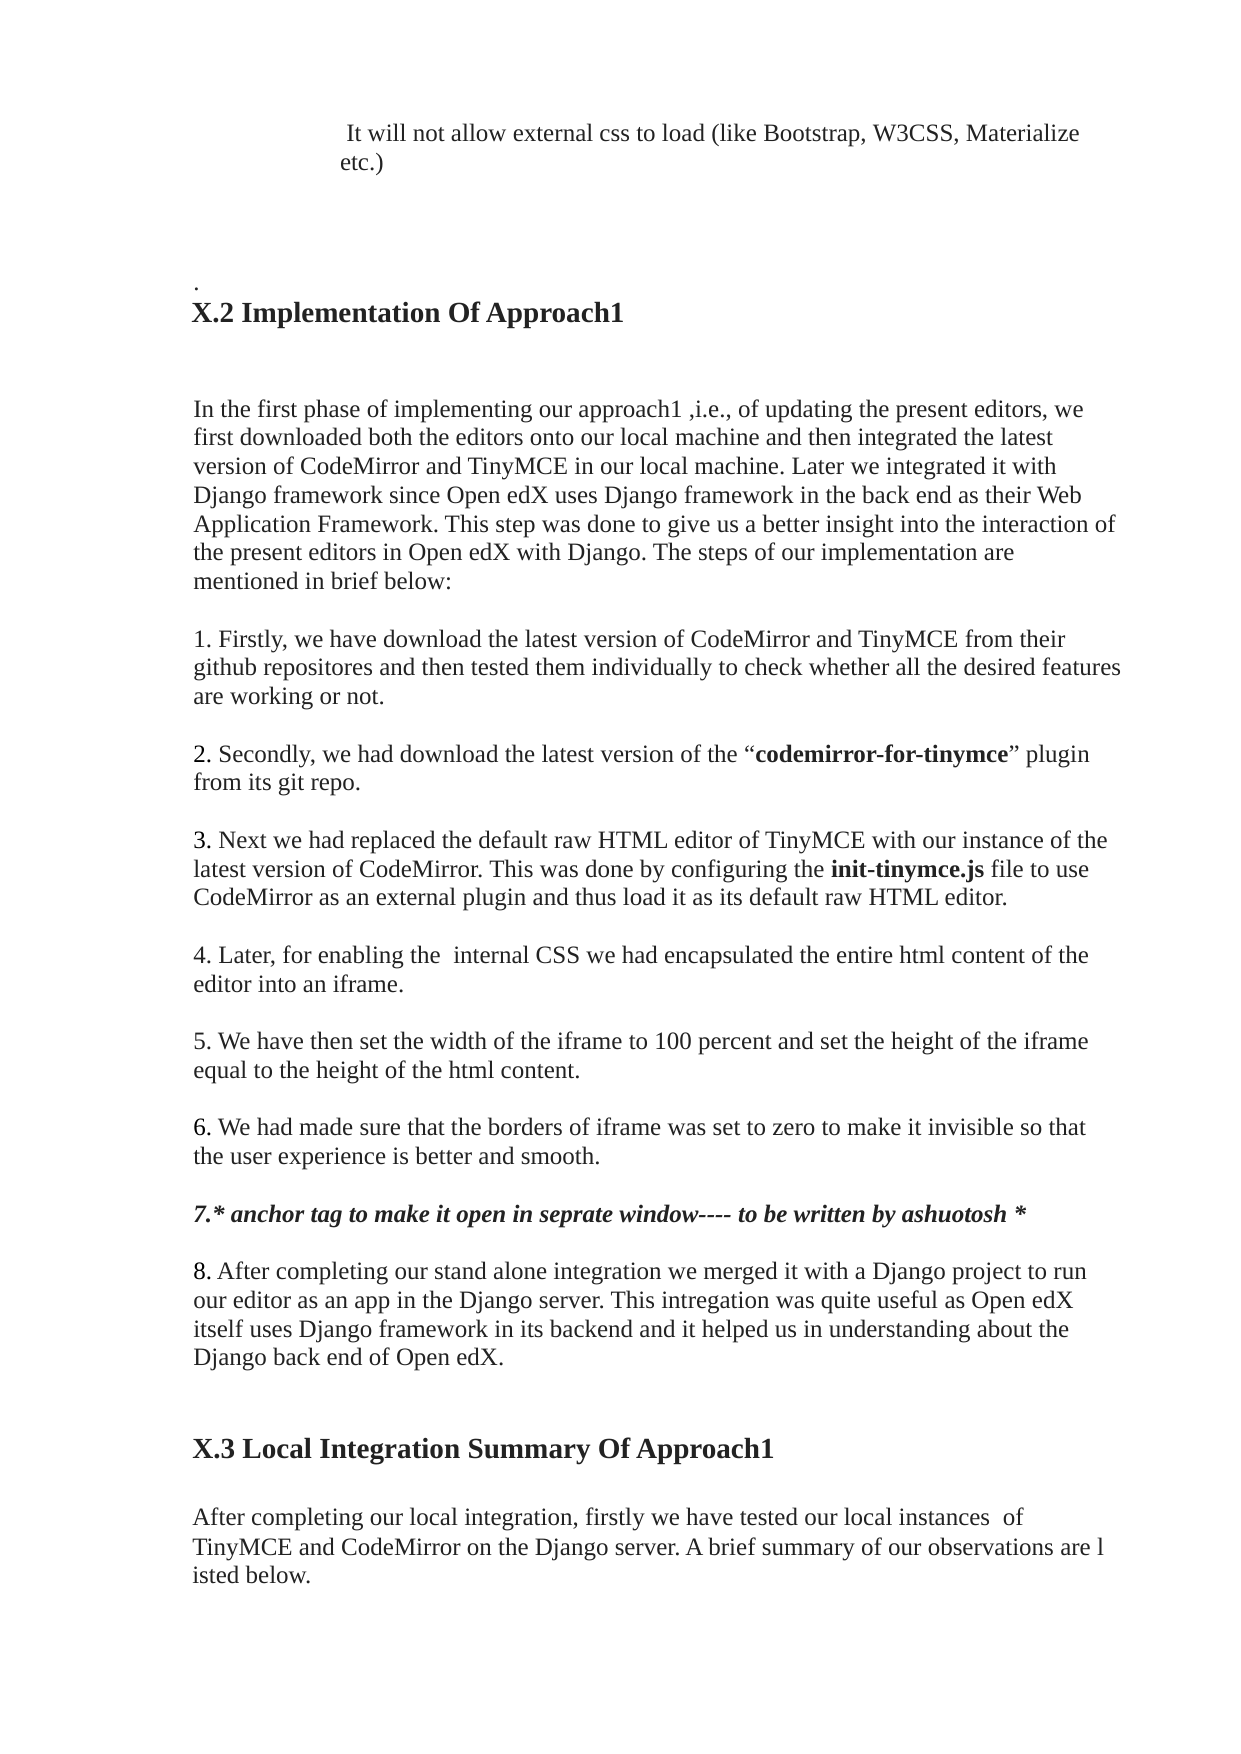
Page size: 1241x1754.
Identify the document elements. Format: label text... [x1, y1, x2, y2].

list * anchor tag to make it open in seprate window---- to be written by ashuotosh * [193, 1199, 1122, 1227]
list Secondly, we had download the latest version of the “codemirror-for-tinymce” plugin from its git repo. [193, 739, 1122, 796]
list Next we had replaced the default raw HTML editor of TinyMCE with our instance of the latest version of CodeMirror. This was done by configuring the init-tinymce.js file to use CodeMirror as an external plugin and thus load it as its default raw HTML editor. [193, 825, 1122, 911]
list After completing our local integration, firstly we have tested our local instances of TinyMCE and CodeMirror on the Django server. A brief summary of our observations are l isted below. [118, 1498, 1122, 1589]
text It will not allow external css to load (like Bootstrap, W3CSS, Materialize etc.) [340, 118, 1122, 176]
list We have then set the width of the iframe to 100 percent and set the height of the iframe equal to the height of the html content. [193, 1026, 1122, 1084]
list Later, for enabling the internal CSS we had encapsulated the entire html content of the editor into an iframe. [193, 940, 1122, 997]
list In the first phase of implementing our approach1 ,i.e., of updating the present editors, we first downloaded both the editors onto our local machine and then integrated the latest version of CodeMirror and TinyMCE in our local machine. Later we integrated it with Django framework since Open edX uses Django framework in the back end as their Web Application Framework. This step was done to give us a better insight into the interaction of the present editors in Open edX with Django. The steps of our implementation are mentioned in brief below: [193, 394, 1122, 595]
list Firstly, we have download the latest version of CodeMirror and TinyMCE from their github repositores and then tested them individually to check whether all the desired features are working or not. [193, 624, 1122, 710]
list We had made sure that the borders of iframe was set to zero to make it invisible so that the user experience is better and smooth. [193, 1112, 1122, 1170]
text X.2 Implementation Of Approach1 [118, 295, 1122, 329]
list X.3 Local Integration Summary Of Approach1 [118, 1431, 1122, 1464]
list . [193, 267, 1122, 295]
list After completing our stand alone integration we merged it with a Django project to run our editor as an app in the Django server. This intregation was quite useful as Open edX itself uses Django framework in its backend and it helped us in understanding about the Django back end of Open edX. [193, 1256, 1122, 1371]
